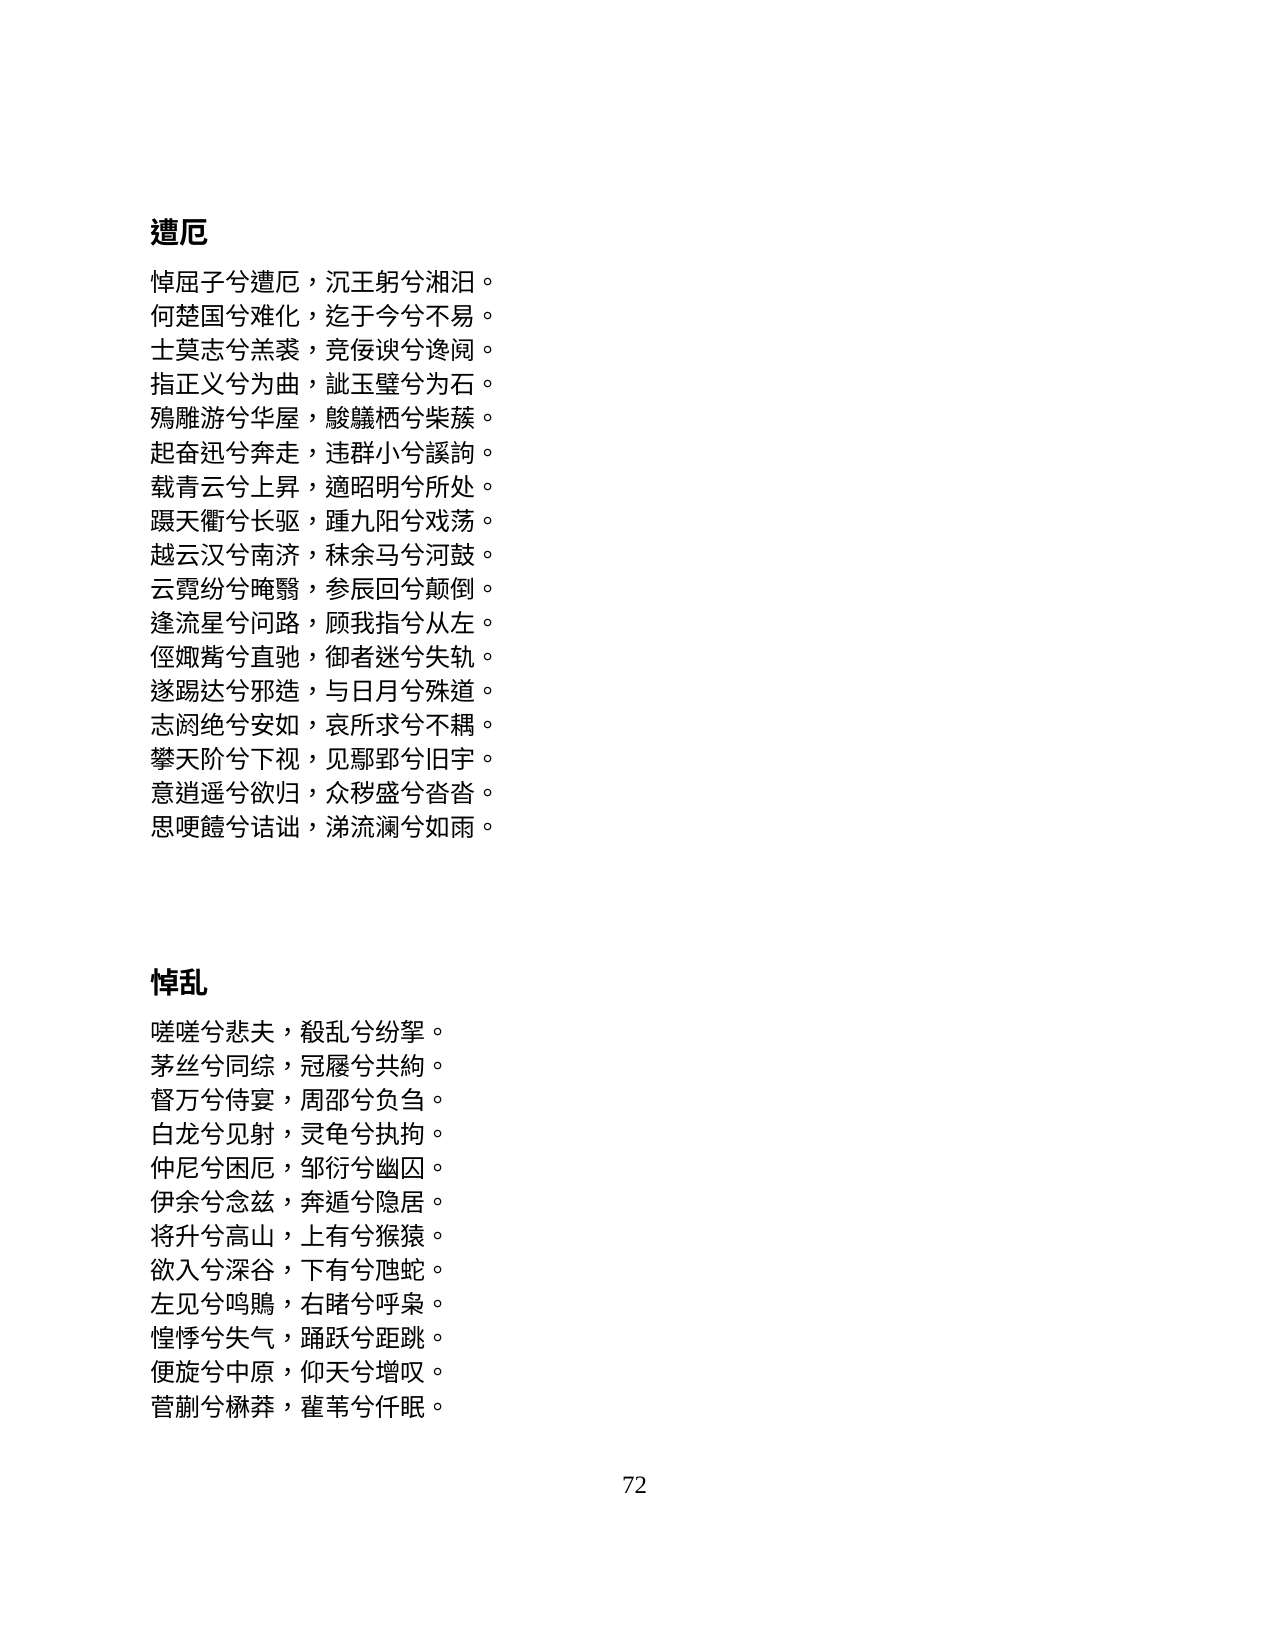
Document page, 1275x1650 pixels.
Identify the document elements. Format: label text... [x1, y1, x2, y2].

text 悼屈子兮遭厄，沉王躬兮湘汨。 何楚国兮难化，迄于今兮不易。 士莫志兮羔裘，竞佞谀兮谗阋。 指正义兮为曲，訿玉璧兮为石。 殦雕游兮华屋，鵔鸃栖兮柴蔟。 起奋迅兮奔走，违群小兮謑訽。 载青云兮上昇，適昭明兮所处。 蹑天衢兮长驱，踵九阳兮戏荡。 越云汉兮南济，秣余马兮河鼓。 云霓纷兮晻翳，参辰回兮颠倒。 逢流星兮问路，顾我指兮从左。 俓娵觜兮直驰，御者迷兮失轨。 遂踢达兮邪造，与日月兮殊道。 志阏绝兮安如，哀所求兮不耦。 攀天阶兮下视，见鄢郢兮旧宇。 意逍遥兮欲归，众秽盛兮沓沓。 思哽饐兮诘诎，涕流澜兮如雨。 [150, 265, 1125, 844]
subtitle 遭厄 [150, 213, 1125, 252]
subtitle 悼乱 [150, 962, 1125, 1002]
text 嗟嗟兮悲夫，殽乱兮纷挐。 茅丝兮同综，冠屦兮共絇。 督万兮侍宴，周邵兮负刍。 白龙兮见射，灵龟兮执拘。 仲尼兮困厄，邹衍兮幽囚。 伊余兮念兹，奔遁兮隐居。 将升兮高山，上有兮猴猿。 欲入兮深谷，下有兮虺蛇。 左见兮鸣鵙，右睹兮呼枭。 惶悸兮失气，踊跃兮距跳。 便旋兮中原，仰天兮增叹。 菅蒯兮楙莽，雚苇兮仟眠。 [150, 1014, 1125, 1423]
